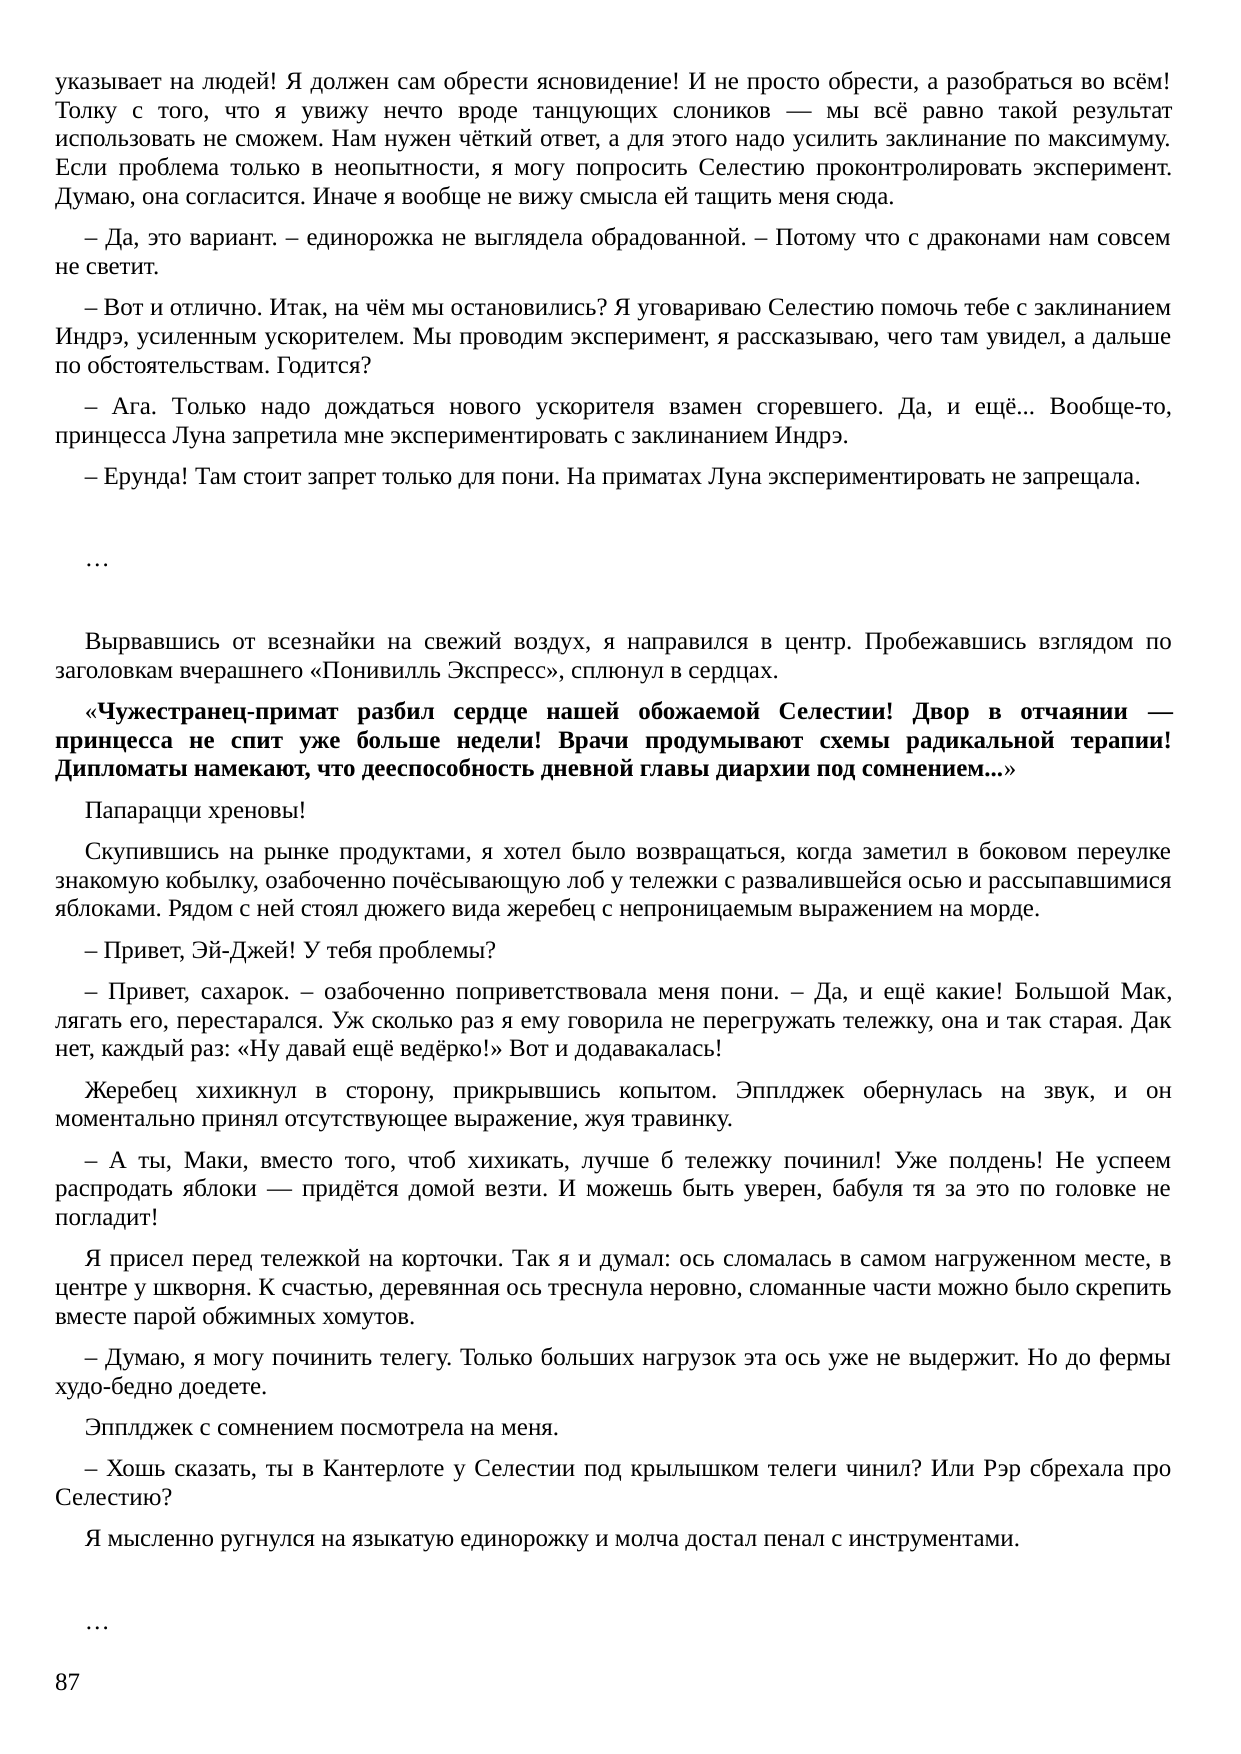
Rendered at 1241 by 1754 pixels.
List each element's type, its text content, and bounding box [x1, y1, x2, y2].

text … [55, 543, 1173, 572]
text указывает на людей! Я должен сам обрести ясновидение! И не просто обрести, а разобраться во всём! Толку с того, что я увижу нечто вроде танцующих слоников — мы всё равно такой результат использовать не сможем. Нам нужен чёткий ответ, а для этого надо усилить заклинание по максимуму. Если проблема только в неопытности, я могу попросить Селестию проконтролировать эксперимент. Думаю, она согласится. Иначе я вообще не вижу смысла ей тащить меня сюда. [55, 66, 1173, 210]
text – Да, это вариант. – единорожка не выглядела обрадованной. – Потому что с драконами нам совсем не светит. [55, 222, 1173, 280]
text «Чужестранец-примат разбил сердце нашей обожаемой Селестии! Двор в отчаянии — принцесса не спит уже больше недели! Врачи продумывают схемы радикальной терапии! Дипломаты намекают, что дееспособность дневной главы диархии под сомнением...» [55, 696, 1173, 782]
text – Привет, Эй-Джей! У тебя проблемы? [55, 935, 1173, 963]
text … [55, 1606, 1173, 1635]
text Вырвавшись от всезнайки на свежий воздух, я направился в центр. Пробежавшись взглядом по заголовкам вчерашнего «Понивилль Экспресс», сплюнул в сердцах. [55, 626, 1173, 683]
text Эпплджек с сомнением посмотрела на меня. [55, 1412, 1173, 1441]
text – А ты, Маки, вместо того, чтоб хихикать, лучше б тележку починил! Уже полдень! Не успеем распродать яблоки — придётся домой везти. И можешь быть уверен, бабуля тя за это по головке не погладит! [55, 1145, 1173, 1231]
text Я присел перед тележкой на корточки. Так я и думал: ось сломалась в самом нагруженном месте, в центре у шкворня. К счастью, деревянная ось треснула неровно, сломанные части можно было скрепить вместе парой обжимных хомутов. [55, 1243, 1173, 1330]
text – Ерунда! Там стоит запрет только для пони. На приматах Луна экспериментировать не запрещала. [55, 461, 1173, 490]
text Я мысленно ругнулся на языкатую единорожку и молча достал пенал с инструментами. [55, 1523, 1173, 1552]
text Скупившись на рынке продуктами, я хотел было возвращаться, когда заметил в боковом переулке знакомую кобылку, озабоченно почёсывающую лоб у тележки с развалившейся осью и рассыпавшимися яблоками. Рядом с ней стоял дюжего вида жеребец с непроницаемым выражением на морде. [55, 836, 1173, 922]
text Жеребец хихикнул в сторону, прикрывшись копытом. Эпплджек обернулась на звук, и он моментально принял отсутствующее выражение, жуя травинку. [55, 1075, 1173, 1132]
text – Ага. Только надо дождаться нового ускорителя взамен сгоревшего. Да, и ещё... Вообще-то, принцесса Луна запретила мне экспериментировать с заклинанием Индрэ. [55, 391, 1173, 448]
text – Вот и отлично. Итак, на чём мы остановились? Я уговариваю Селестию помочь тебе с заклинанием Индрэ, усиленным ускорителем. Мы проводим эксперимент, я рассказываю, чего там увидел, а дальше по обстоятельствам. Годится? [55, 292, 1173, 378]
text – Хошь сказать, ты в Кантерлоте у Селестии под крылышком телеги чинил? Или Рэр сбрехала про Селестию? [55, 1453, 1173, 1511]
text Папарацци хреновы! [55, 795, 1173, 823]
text – Думаю, я могу починить телегу. Только больших нагрузок эта ось уже не выдержит. Но до фермы худо-бедно доедете. [55, 1342, 1173, 1400]
text – Привет, сахарок. – озабоченно поприветствовала меня пони. – Да, и ещё какие! Большой Мак, лягать его, перестарался. Уж сколько раз я ему говорила не перегружать тележку, она и так старая. Дак нет, каждый раз: «Ну давай ещё ведёрко!» Вот и додавакалась! [55, 976, 1173, 1062]
